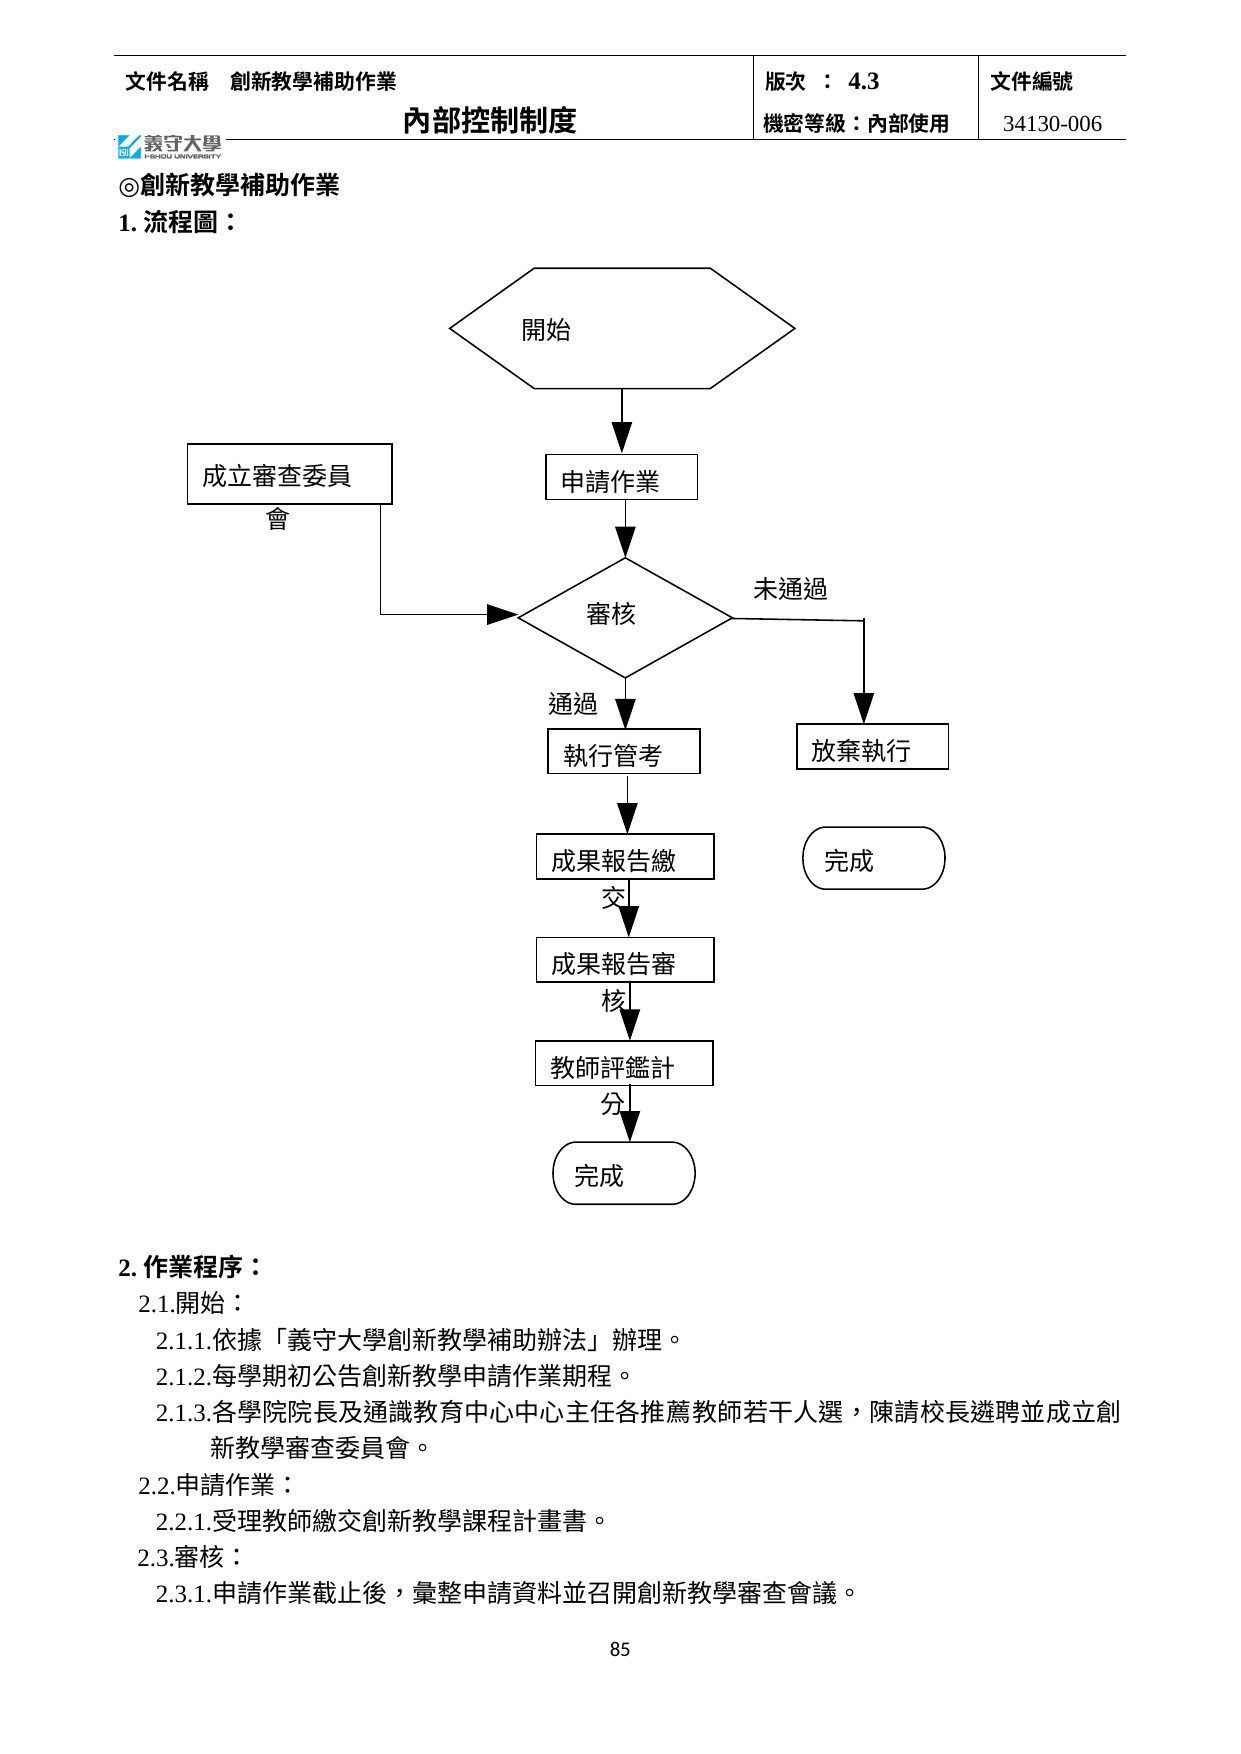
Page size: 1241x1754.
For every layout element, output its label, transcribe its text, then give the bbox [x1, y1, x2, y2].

text 2.3.1.申請作業截止後，彙整申請資料並召開創新教學審查會議。 [156, 1574, 1122, 1610]
text 2.1.開始： [138, 1284, 1122, 1320]
text 2.2.1.受理教師繳交創新教學課程計畫書。 [156, 1501, 1122, 1538]
text 2.1.3.各學院院長及通識教育中心中心主任各推薦教師若干人選，陳請校長遴聘並成立創新教學審查委員會。 [156, 1393, 1122, 1465]
text 2.3.審核： [137, 1538, 1122, 1574]
text 2.1.2.每學期初公告創新教學申請作業期程。 [156, 1356, 1122, 1393]
text 2.2.申請作業： [138, 1465, 1122, 1501]
text 2.1.1.依據「義守大學創新教學補助辦法」辦理。 [156, 1320, 1122, 1356]
text 2. 作業程序： [118, 1246, 1122, 1284]
text 1. 流程圖： [118, 202, 1122, 238]
subtitle ◎創新教學補助作業 [118, 166, 1122, 202]
